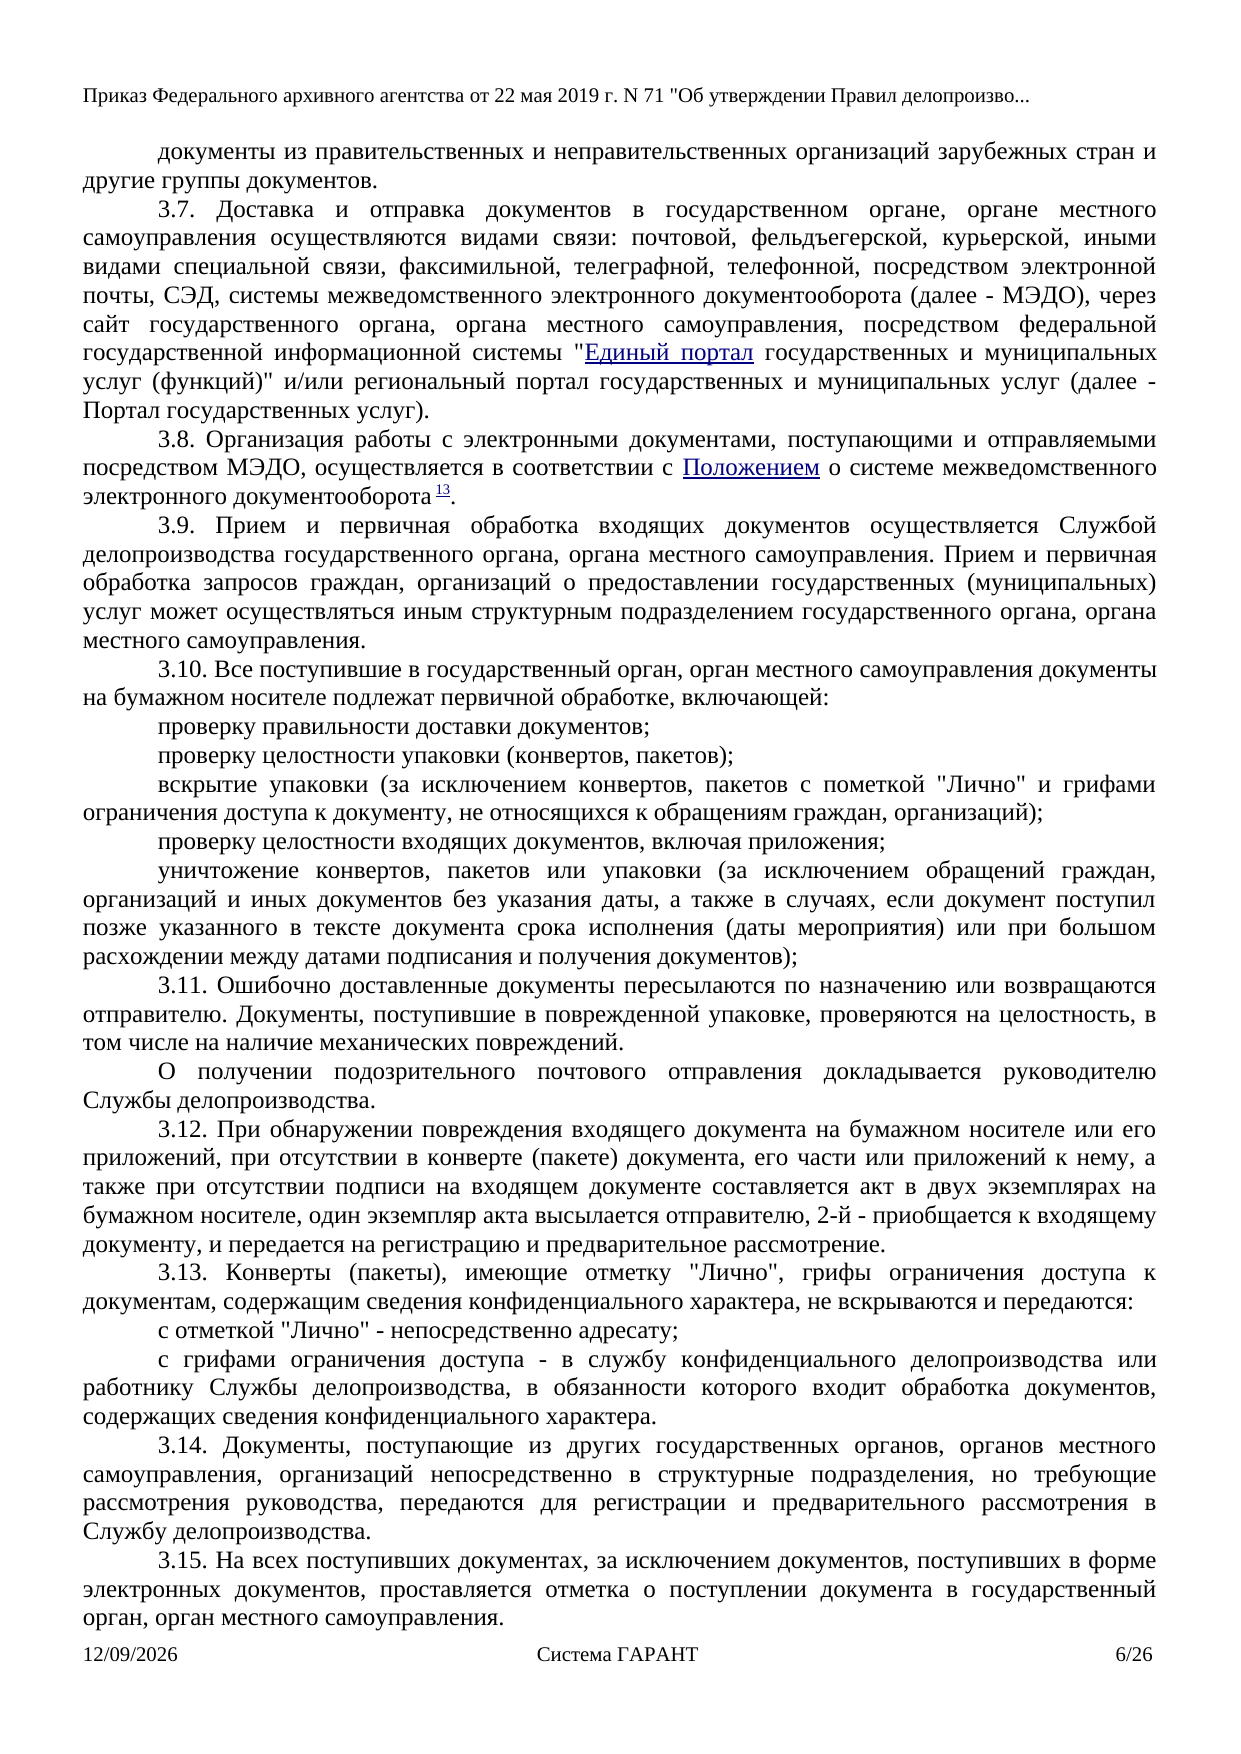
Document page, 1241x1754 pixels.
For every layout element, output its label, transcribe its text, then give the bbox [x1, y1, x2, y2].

text 3.10. Все поступившие в государственный орган, орган местного самоуправления документы на бумажном носителе подлежат первичной обработке, включающей: [83, 654, 1157, 711]
text уничтожение конвертов, пакетов или упаковки (за исключением обращений граждан, организаций и иных документов без указания даты, а также в случаях, если документ поступил позже указанного в тексте документа срока исполнения (даты мероприятия) или при большом расхождении между датами подписания и получения документов); [83, 855, 1157, 970]
text 3.9. Прием и первичная обработка входящих документов осуществляется Службой делопроизводства государственного органа, органа местного самоуправления. Прием и первичная обработка запросов граждан, организаций о предоставлении государственных (муниципальных) услуг может осуществляться иным структурным подразделением государственного органа, органа местного самоуправления. [83, 510, 1157, 654]
text 3.15. На всех поступивших документах, за исключением документов, поступивших в форме электронных документов, проставляется отметка о поступлении документа в государственный орган, орган местного самоуправления. [83, 1545, 1157, 1631]
text 3.11. Ошибочно доставленные документы пересылаются по назначению или возвращаются отправителю. Документы, поступившие в поврежденной упаковке, проверяются на целостность, в том числе на наличие механических повреждений. [83, 970, 1157, 1056]
text вскрытие упаковки (за исключением конвертов, пакетов с пометкой "Лично" и грифами ограничения доступа к документу, не относящихся к обращениям граждан, организаций); [83, 769, 1157, 826]
text 3.8. Организация работы с электронными документами, поступающими и отправляемыми посредством МЭДО, осуществляется в соответствии с Положением о системе межведомственного электронного документооборота 13. [83, 424, 1157, 510]
text 3.7. Доставка и отправка документов в государственном органе, органе местного самоуправления осуществляются видами связи: почтовой, фельдъегерской, курьерской, иными видами специальной связи, факсимильной, телеграфной, телефонной, посредством электронной почты, СЭД, системы межведомственного электронного документооборота (далее - МЭДО), через сайт государственного органа, органа местного самоуправления, посредством федеральной государственной информационной системы "Единый портал государственных и муниципальных услуг (функций)" и/или региональный портал государственных и муниципальных услуг (далее - Портал государственных услуг). [83, 194, 1157, 424]
text проверку целостности входящих документов, включая приложения; [83, 826, 1157, 855]
text О получении подозрительного почтового отправления докладывается руководителю Службы делопроизводства. [83, 1056, 1157, 1114]
text проверку целостности упаковки (конвертов, пакетов); [83, 740, 1157, 769]
text 3.14. Документы, поступающие из других государственных органов, органов местного самоуправления, организаций непосредственно в структурные подразделения, но требующие рассмотрения руководства, передаются для регистрации и предварительного рассмотрения в Службу делопроизводства. [83, 1430, 1157, 1545]
text 3.12. При обнаружении повреждения входящего документа на бумажном носителе или его приложений, при отсутствии в конверте (пакете) документа, его части или приложений к нему, а также при отсутствии подписи на входящем документе составляется акт в двух экземплярах на бумажном носителе, один экземпляр акта высылается отправителю, 2-й - приобщается к входящему документу, и передается на регистрацию и предварительное рассмотрение. [83, 1114, 1157, 1257]
text 3.13. Конверты (пакеты), имеющие отметку "Лично", грифы ограничения доступа к документам, содержащим сведения конфиденциального характера, не вскрываются и передаются: [83, 1257, 1157, 1315]
text с отметкой "Лично" - непосредственно адресату; [83, 1315, 1157, 1344]
text документы из правительственных и неправительственных организаций зарубежных стран и другие группы документов. [83, 136, 1157, 194]
text проверку правильности доставки документов; [83, 711, 1157, 740]
text с грифами ограничения доступа - в службу конфиденциального делопроизводства или работнику Службы делопроизводства, в обязанности которого входит обработка документов, содержащих сведения конфиденциального характера. [83, 1344, 1157, 1430]
